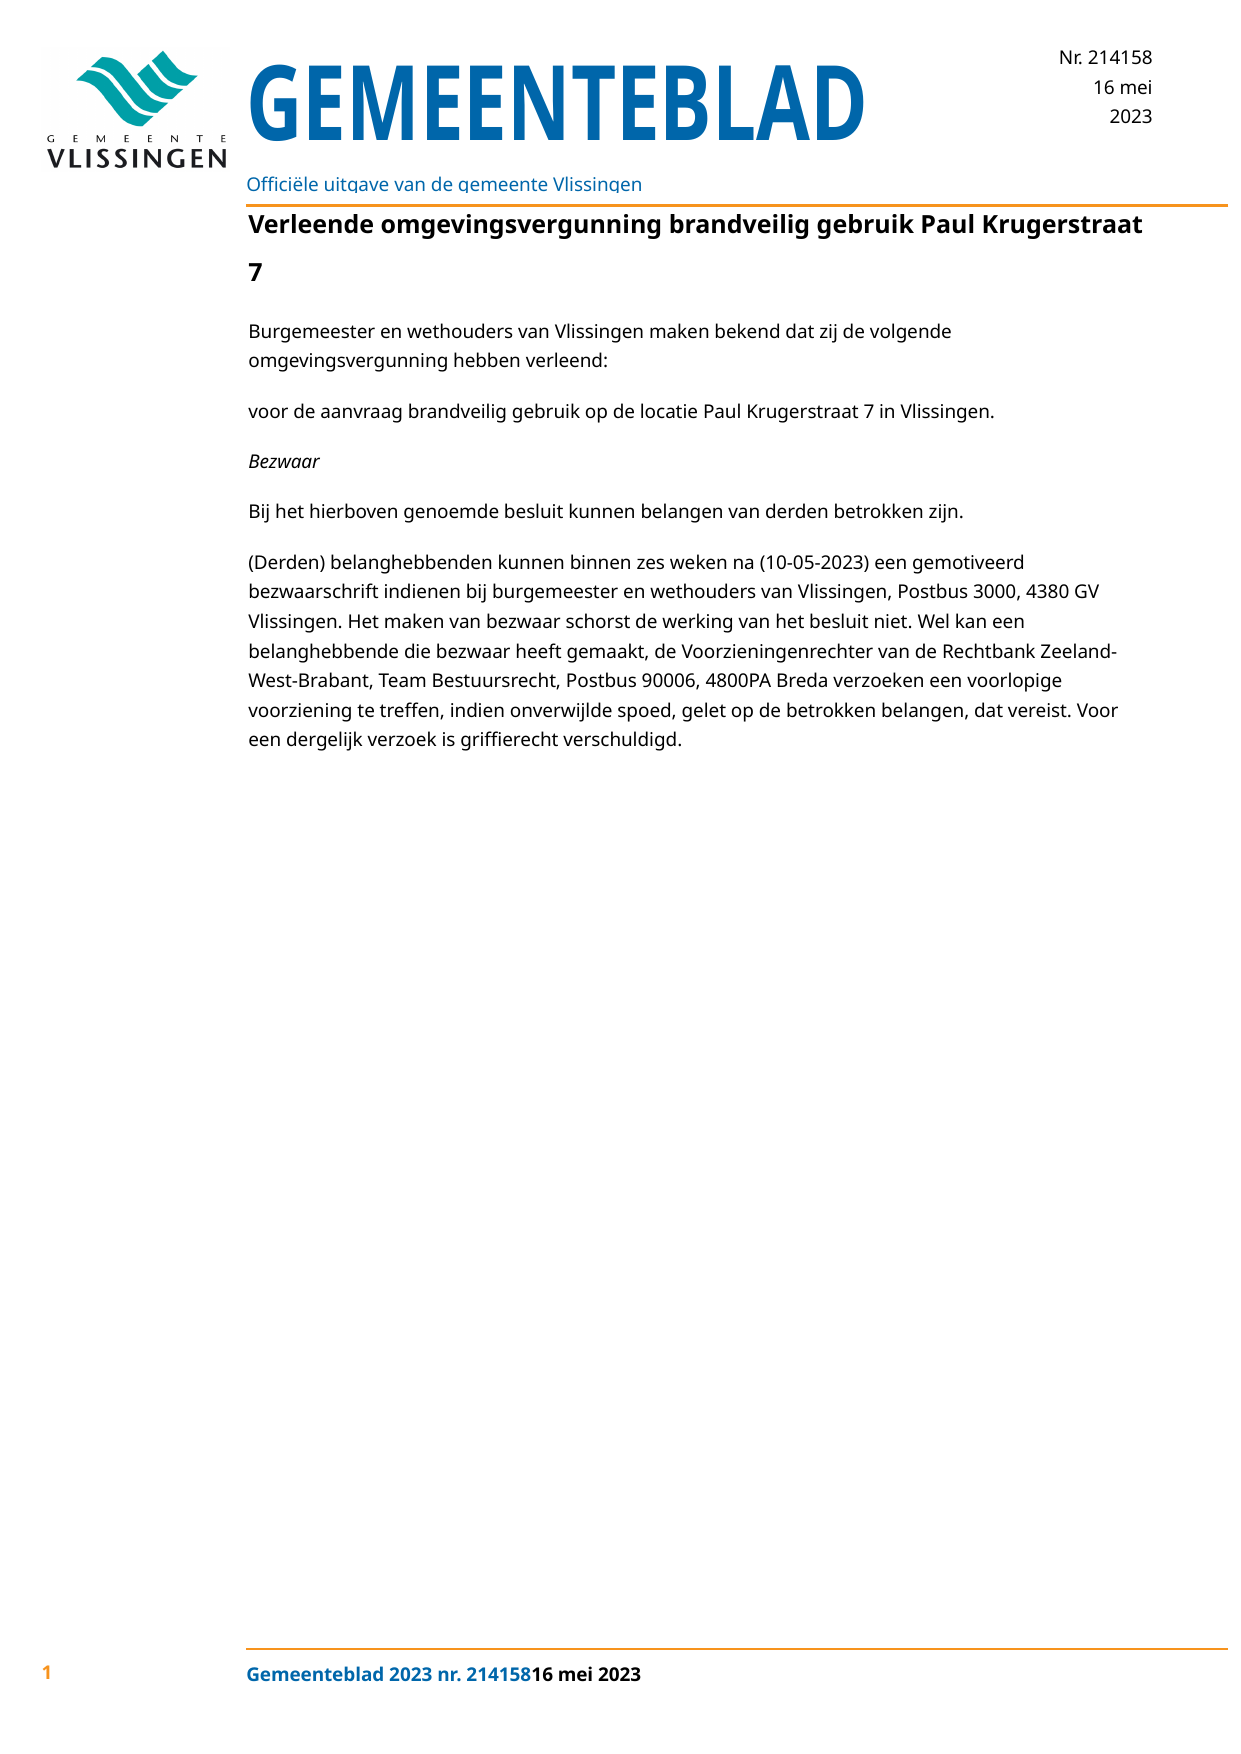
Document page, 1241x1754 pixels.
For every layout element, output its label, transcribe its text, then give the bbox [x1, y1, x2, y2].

text Verleende omgevingsvergunning brandveilig gebruik Paul Krugerstraat 7 [248, 207, 1152, 288]
text (Derden) belanghebbenden kunnen binnen zes weken na (10-05-2023) een gemotiveerd bezwaarschrift indienen bij burgemeester en wethouders van Vlissingen, Postbus 3000, 4380 GV Vlissingen. Het maken van bezwaar schorst de werking van het besluit niet. Wel kan een belanghebbende die bezwaar heeft gemaakt, de Voorzieningenrechter van de Rechtbank Zeeland-West-Brabant, Team Bestuursrecht, Postbus 90006, 4800PA Breda verzoeken een voorlopige voorziening te treffen, indien onverwijlde spoed, gelet op de betrokken belangen, dat vereist. Voor een dergelijk verzoek is griffierecht verschuldigd. [248, 549, 1152, 752]
text voor de aanvraag brandveilig gebruik op de locatie Paul Krugerstraat 7 in Vlissingen. [248, 398, 1152, 424]
picture [41, 47, 231, 172]
text Burgemeester en wethouders van Vlissingen maken bekend dat zij de volgende omgevingsvergunning hebben verleend: [248, 318, 1152, 373]
text Bij het hierboven genoemde besluit kunnen belangen van derden betrokken zijn. [248, 499, 1152, 524]
text Bezwaar [248, 448, 1152, 474]
